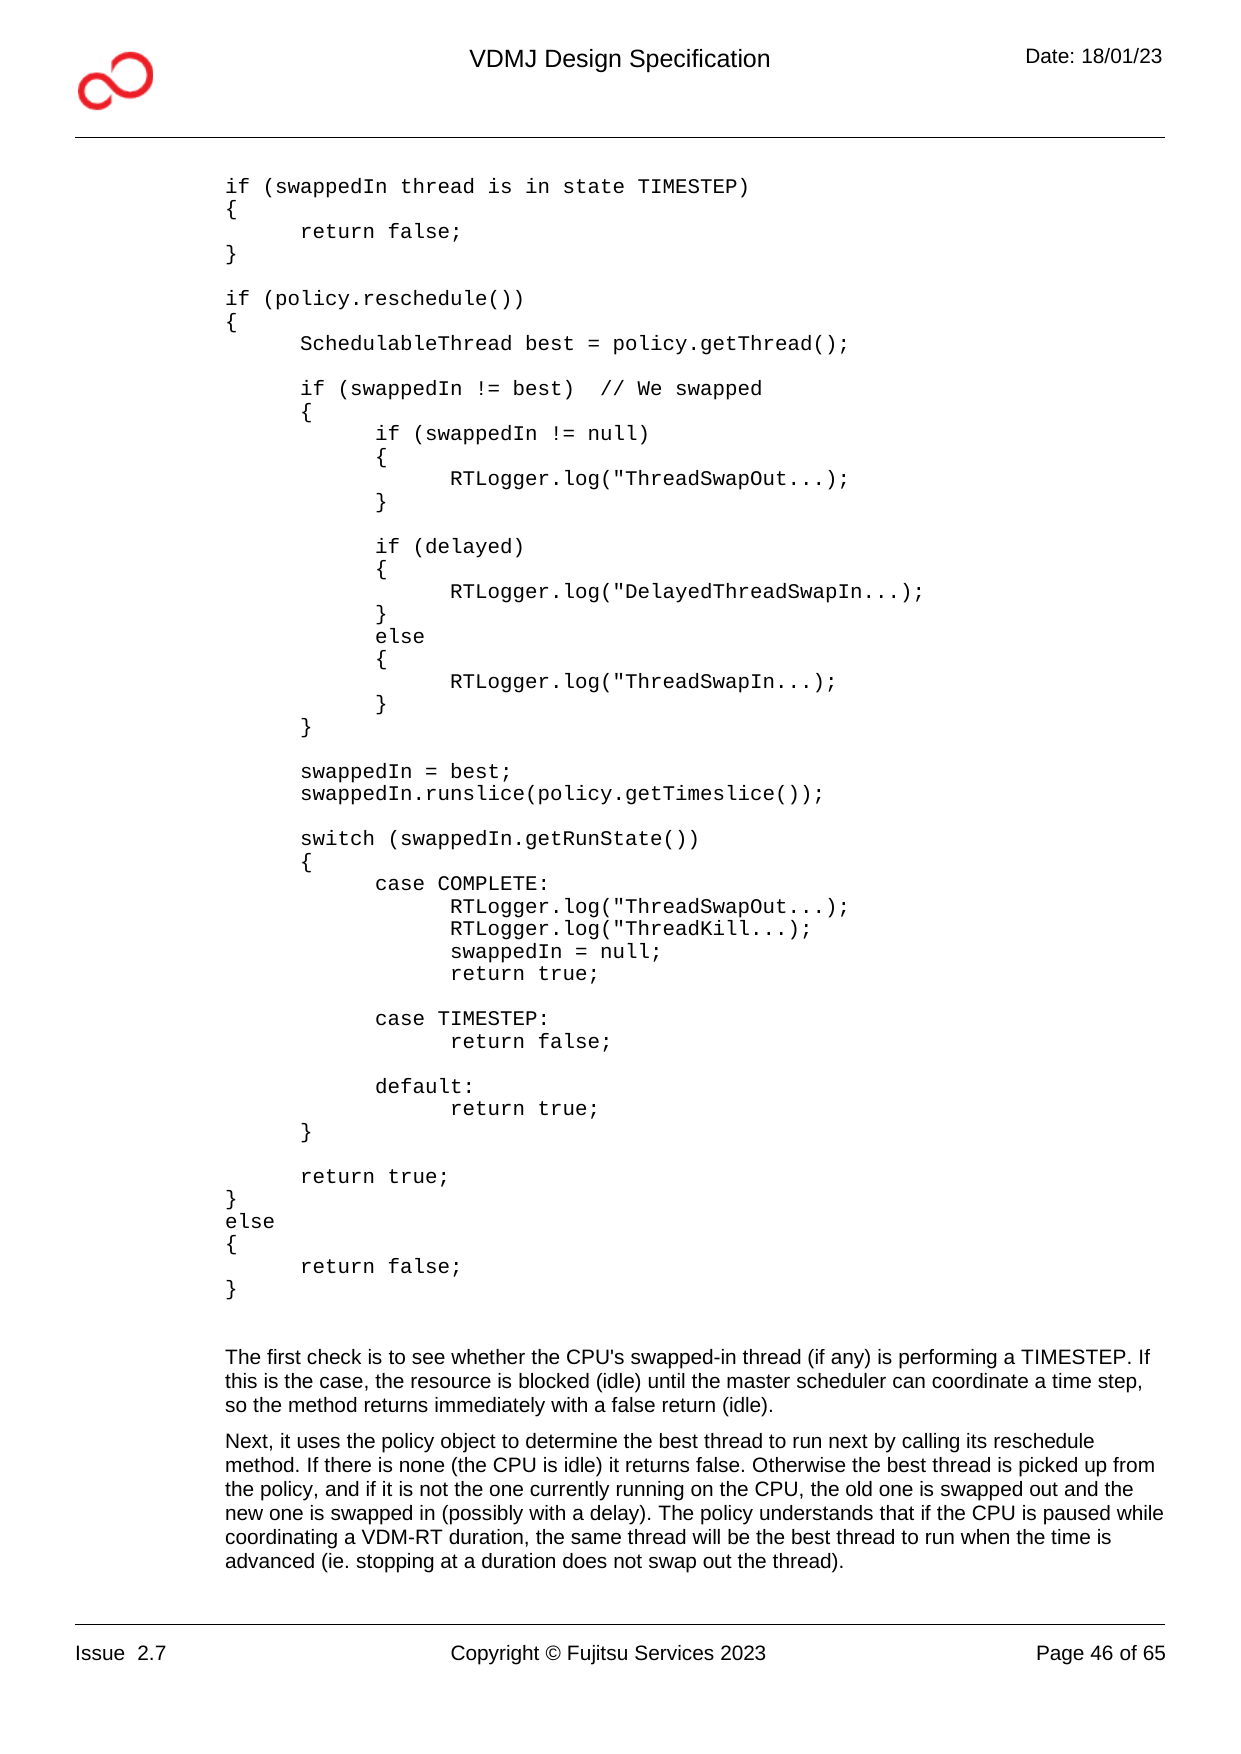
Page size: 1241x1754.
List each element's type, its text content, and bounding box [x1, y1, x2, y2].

text } [225, 1278, 1165, 1300]
text if (policy.reschedule()) [225, 288, 1165, 310]
text RTLogger.log("ThreadKill...); [225, 918, 1165, 940]
text { [225, 850, 1165, 873]
text } [225, 693, 1165, 715]
text else [225, 625, 1165, 648]
text } [225, 1188, 1165, 1210]
text return false; [225, 1030, 1165, 1053]
text The first check is to see whether the CPU's swapped-in thread (if any) is performing a TIMESTEP. If this is the case, the resource is blocked (idle) until the master scheduler can coordinate a time step, so the method returns immediately with a false return (idle). [225, 1345, 1165, 1417]
text } [225, 1120, 1165, 1143]
text RTLogger.log("ThreadSwapOut...); [225, 895, 1165, 918]
text Next, it uses the policy object to determine the best thread to run next by calling its reschedule method. If there is none (the CPU is idle) it returns false. Otherwise the best thread is picked up from the policy, and if it is not the one currently running on the CPU, the old one is swapped out and the new one is swapped in (possibly with a delay). The policy understands that if the CPU is paused while coordinating a VDM-RT duration, the same thread will be the best thread to run when the time is advanced (ie. stopping at a duration does not swap out the thread). [225, 1430, 1165, 1573]
text } [225, 715, 1165, 738]
text case COMPLETE: [225, 873, 1165, 895]
text default: [225, 1075, 1165, 1098]
text { [225, 310, 1165, 333]
text { [225, 198, 1165, 220]
text case TIMESTEP: [225, 1008, 1165, 1030]
text RTLogger.log("ThreadSwapOut...); [225, 468, 1165, 490]
text { [225, 1233, 1165, 1255]
text if (swappedIn != null) [225, 423, 1165, 445]
text { [225, 400, 1165, 423]
text SchedulableThread best = policy.getThread(); [225, 333, 1165, 355]
text { [225, 445, 1165, 468]
text { [225, 558, 1165, 580]
text swappedIn.runslice(policy.getTimeslice()); [225, 783, 1165, 805]
text return false; [225, 1255, 1165, 1278]
text return true; [225, 1098, 1165, 1120]
text if (delayed) [225, 535, 1165, 558]
text switch (swappedIn.getRunState()) [225, 828, 1165, 850]
text if (swappedIn != best) // We swapped [225, 378, 1165, 400]
text } [225, 243, 1165, 265]
text return true; [225, 963, 1165, 985]
text RTLogger.log("DelayedThreadSwapIn...); [225, 580, 1165, 603]
picture [78, 44, 153, 120]
text { [225, 648, 1165, 670]
text if (swappedIn thread is in state TIMESTEP) [225, 175, 1165, 198]
text return false; [225, 220, 1165, 243]
text swappedIn = best; [225, 760, 1165, 783]
text return true; [225, 1165, 1165, 1188]
text RTLogger.log("ThreadSwapIn...); [225, 670, 1165, 693]
text swappedIn = null; [225, 940, 1165, 963]
text } [225, 603, 1165, 625]
text else [225, 1210, 1165, 1233]
text } [225, 490, 1165, 513]
